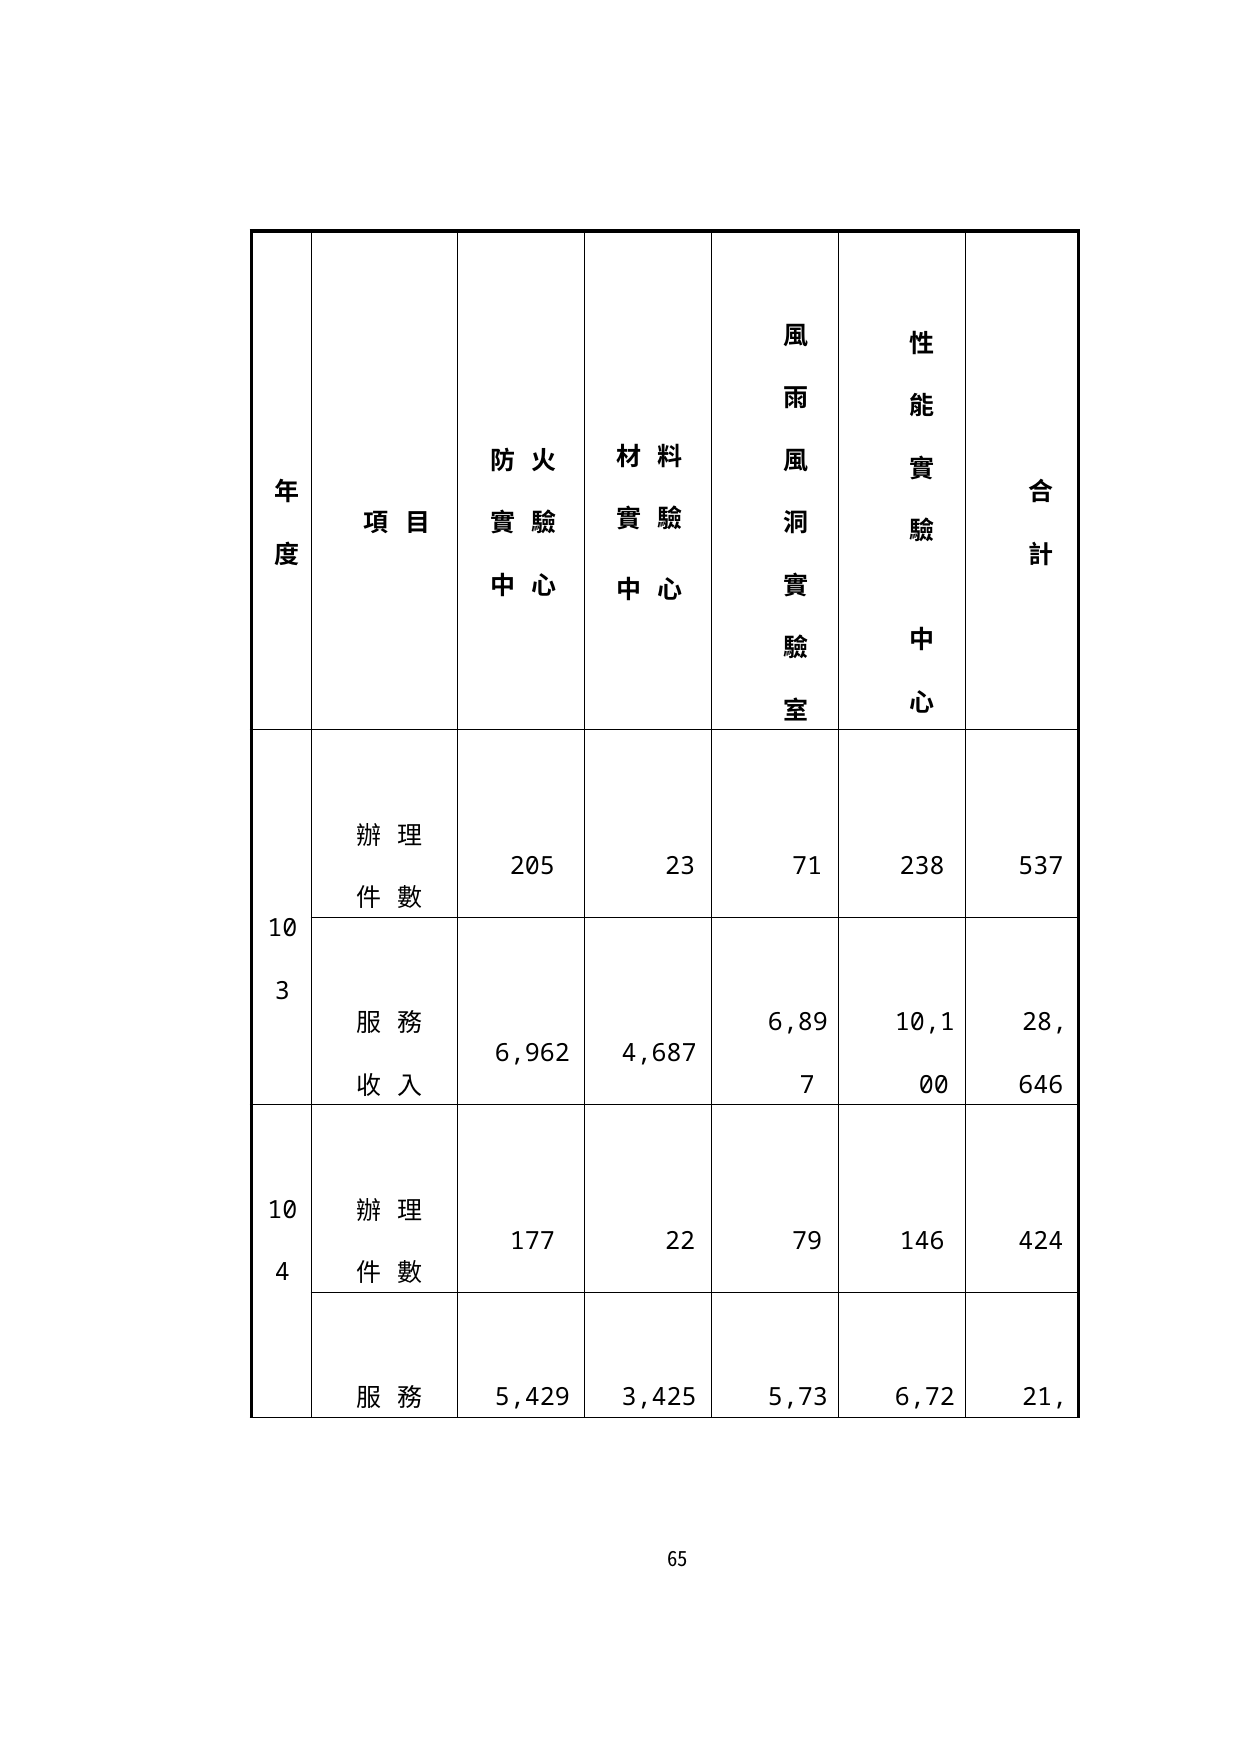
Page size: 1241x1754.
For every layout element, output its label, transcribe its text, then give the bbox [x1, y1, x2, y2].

table_header 項目 [312, 233, 457, 729]
table_cell 辦理件數 [312, 1105, 457, 1292]
table_header 性能實驗 中心 [839, 233, 965, 729]
table_cell 6,897 [712, 918, 838, 1104]
table_header 防火實驗 中心 [458, 233, 584, 729]
table_cell 537 [966, 730, 1077, 917]
table_header 材料實驗 中心 [585, 233, 711, 729]
table_cell 3,425 [585, 1293, 711, 1417]
table_cell 10,100 [839, 918, 965, 1104]
table_cell 服務收入 [312, 918, 457, 1104]
table_cell 4,687 [585, 918, 711, 1104]
table_cell 5,429 [458, 1293, 584, 1417]
table_cell 6,962 [458, 918, 584, 1104]
table_cell 6,72 [839, 1293, 965, 1417]
table_cell 79 [712, 1105, 838, 1292]
table_cell 238 [839, 730, 965, 917]
table_cell 71 [712, 730, 838, 917]
table_cell 424 [966, 1105, 1077, 1292]
table_cell 177 [458, 1105, 584, 1292]
table_cell 21, [966, 1293, 1077, 1417]
table_cell 23 [585, 730, 711, 917]
table_cell 104 [253, 1105, 311, 1417]
table_cell 5,73 [712, 1293, 838, 1417]
table_header 年度 [253, 233, 311, 729]
table_cell 205 [458, 730, 584, 917]
table_cell 146 [839, 1105, 965, 1292]
table_header 合計 [966, 233, 1077, 729]
table_cell 28,646 [966, 918, 1077, 1104]
table_header 風雨風洞 實驗室 [712, 233, 838, 729]
table_cell 服務 [312, 1293, 457, 1417]
table_cell 22 [585, 1105, 711, 1292]
table_cell 辦理件數 [312, 730, 457, 917]
table_cell 103 [253, 730, 311, 1104]
